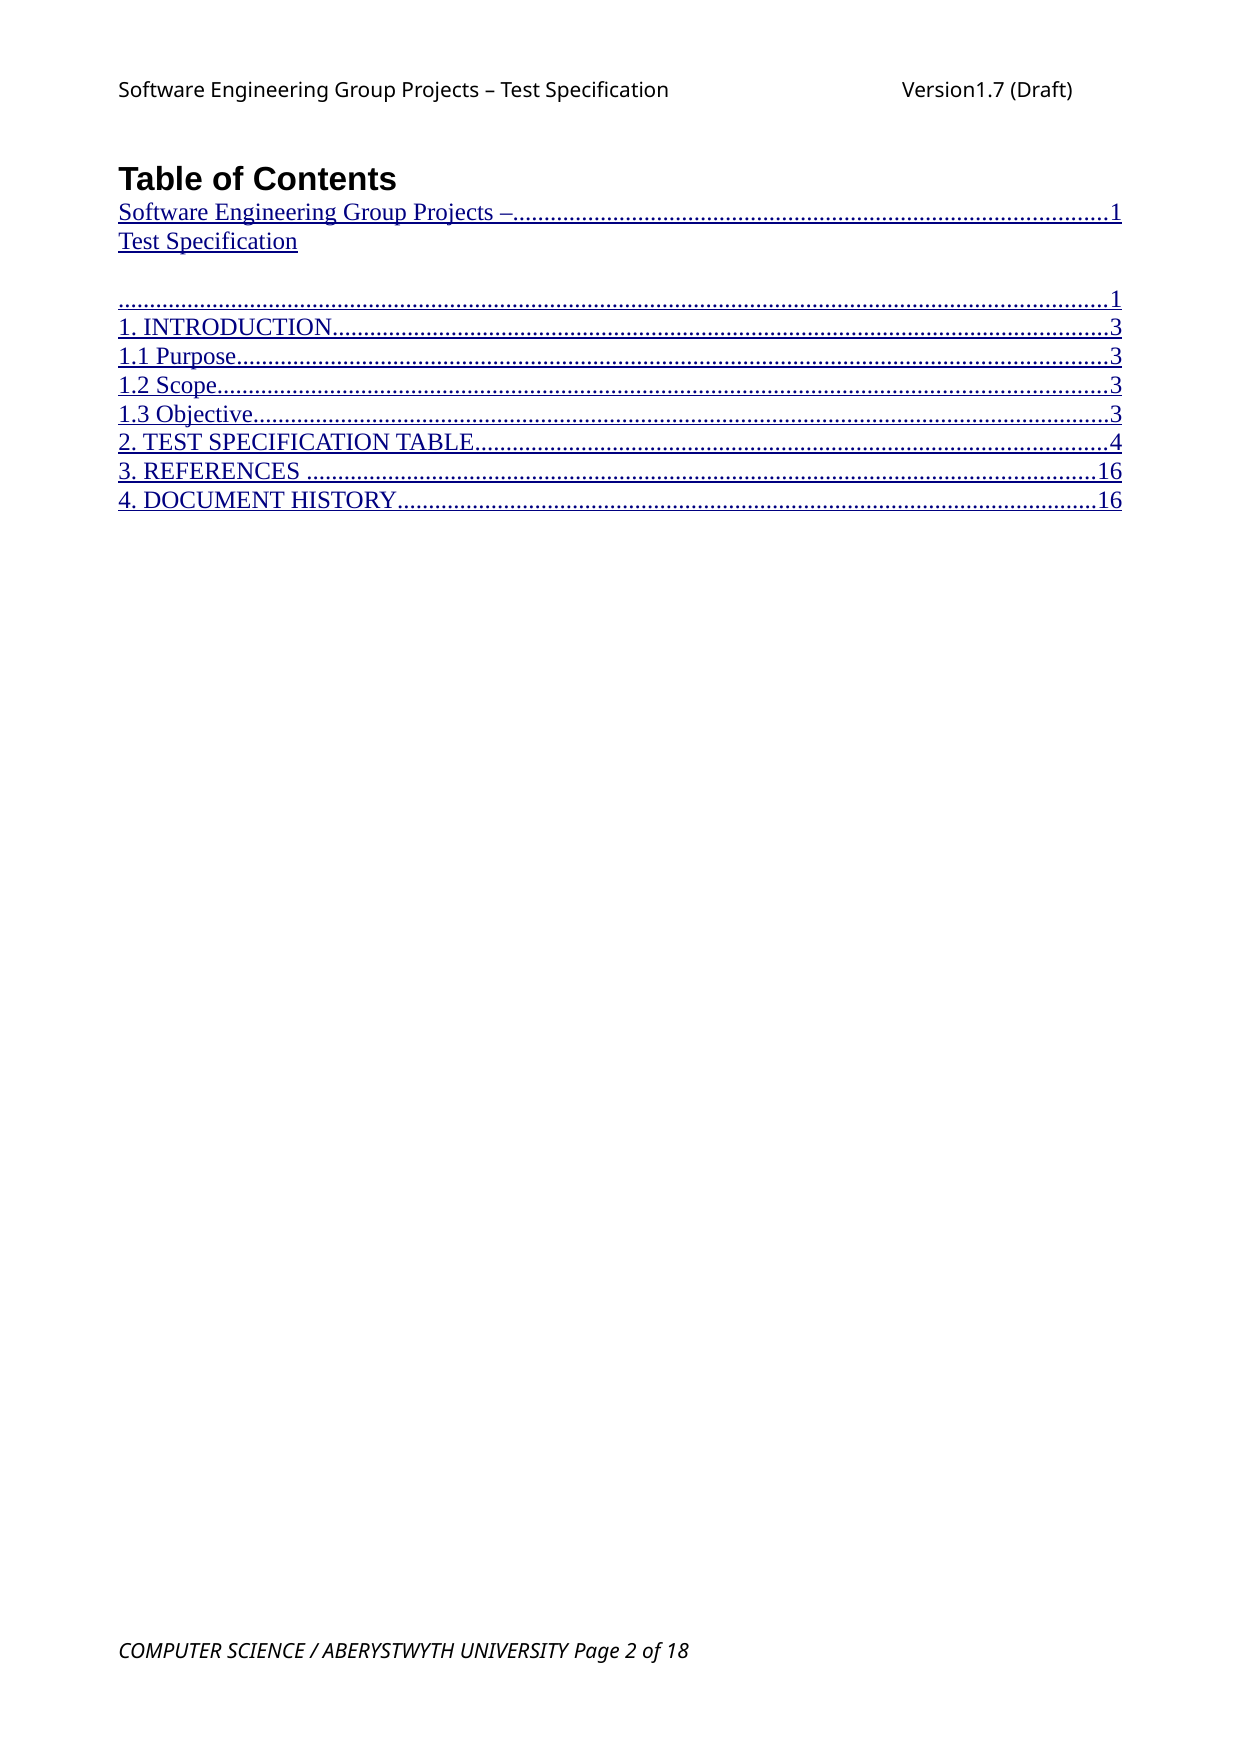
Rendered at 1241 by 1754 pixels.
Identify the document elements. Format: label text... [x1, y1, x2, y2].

text 3. REFERENCES 16 [118, 456, 1122, 481]
text 4. DOCUMENT HISTORY 16 [118, 485, 1122, 510]
text Software Engineering Group Projects – 1 [118, 197, 1122, 222]
subtitle Table of Contents [118, 159, 1122, 197]
text 1.2 Scope 3 [118, 370, 1122, 395]
text 1.3 Objective 3 [118, 399, 1122, 424]
text 1.1 Purpose 3 [118, 341, 1122, 366]
text Test Specification 1 [118, 226, 1122, 309]
text 2. TEST SPECIFICATION TABLE 4 [118, 427, 1122, 452]
text 1. INTRODUCTION 3 [118, 312, 1122, 337]
